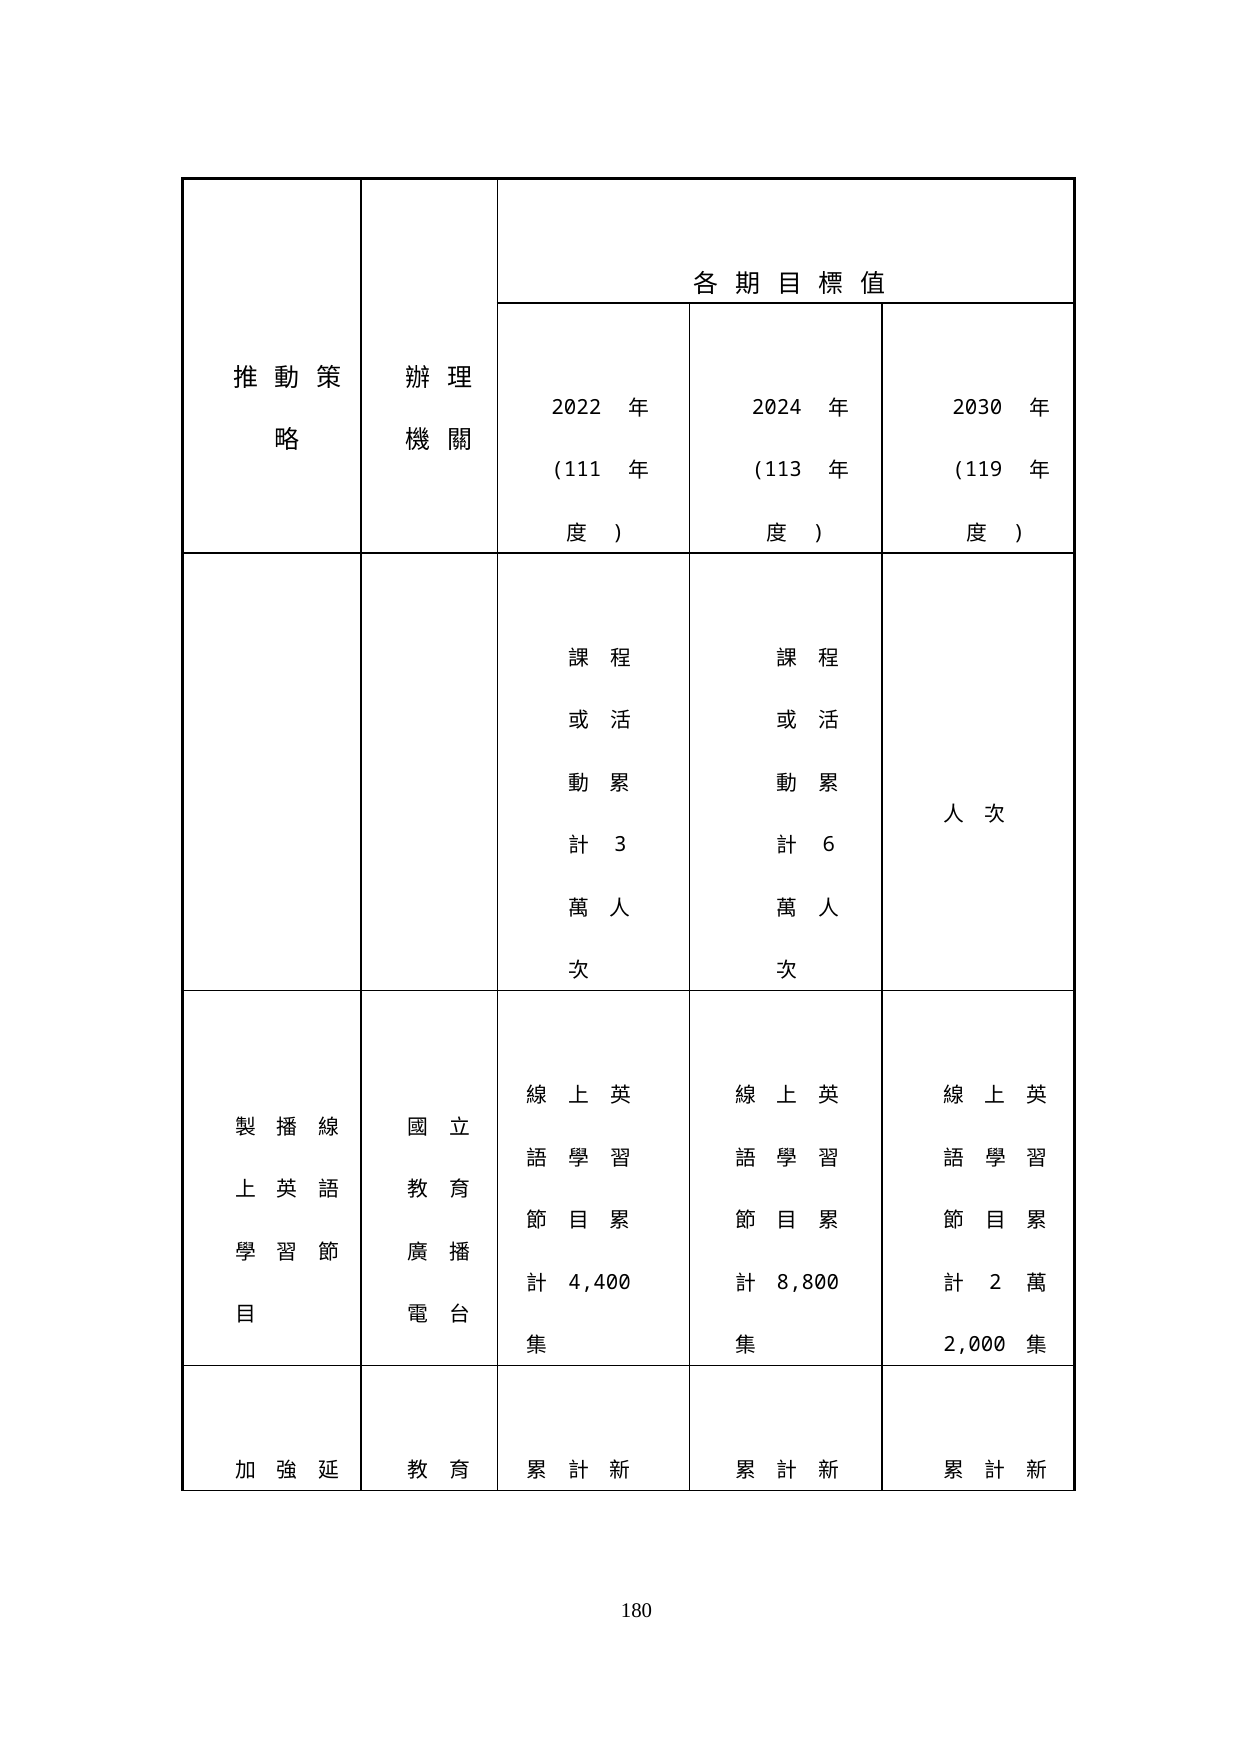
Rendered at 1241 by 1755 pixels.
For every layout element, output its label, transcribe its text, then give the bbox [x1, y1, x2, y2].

table_cell [184, 554, 360, 990]
table_cell 2030年(119年度) [883, 304, 1073, 552]
table_cell 教育 [362, 1366, 497, 1490]
table_cell 累計新 [690, 1366, 881, 1490]
table_cell [362, 554, 497, 990]
table_cell 課程或活動累計6萬人次 [690, 554, 881, 990]
table_cell 累計新 [883, 1366, 1073, 1490]
table_cell 人次 [883, 554, 1073, 990]
table_header 推動策略 [184, 180, 360, 552]
table_cell 2024年(113年度) [690, 304, 881, 552]
table_cell 線上英語學習節目累計8,800集 [690, 991, 881, 1365]
table_cell 加強延 [184, 1366, 360, 1490]
table_cell 課程或活動累計3萬人次 [498, 554, 689, 990]
table_cell 線上英語學習節目累計2萬2,000集 [883, 991, 1073, 1365]
table_cell 國立教育廣播電台 [362, 991, 497, 1365]
table_cell 線上英語學習節目累計4,400集 [498, 991, 689, 1365]
table_cell 製播線上英語學習節目 [184, 991, 360, 1365]
table_header 辦理機關 [362, 180, 497, 552]
table_header 各期目標值 [498, 180, 1073, 302]
table_cell 2022年(111年度) [498, 304, 689, 552]
table_cell 累計新 [498, 1366, 689, 1490]
